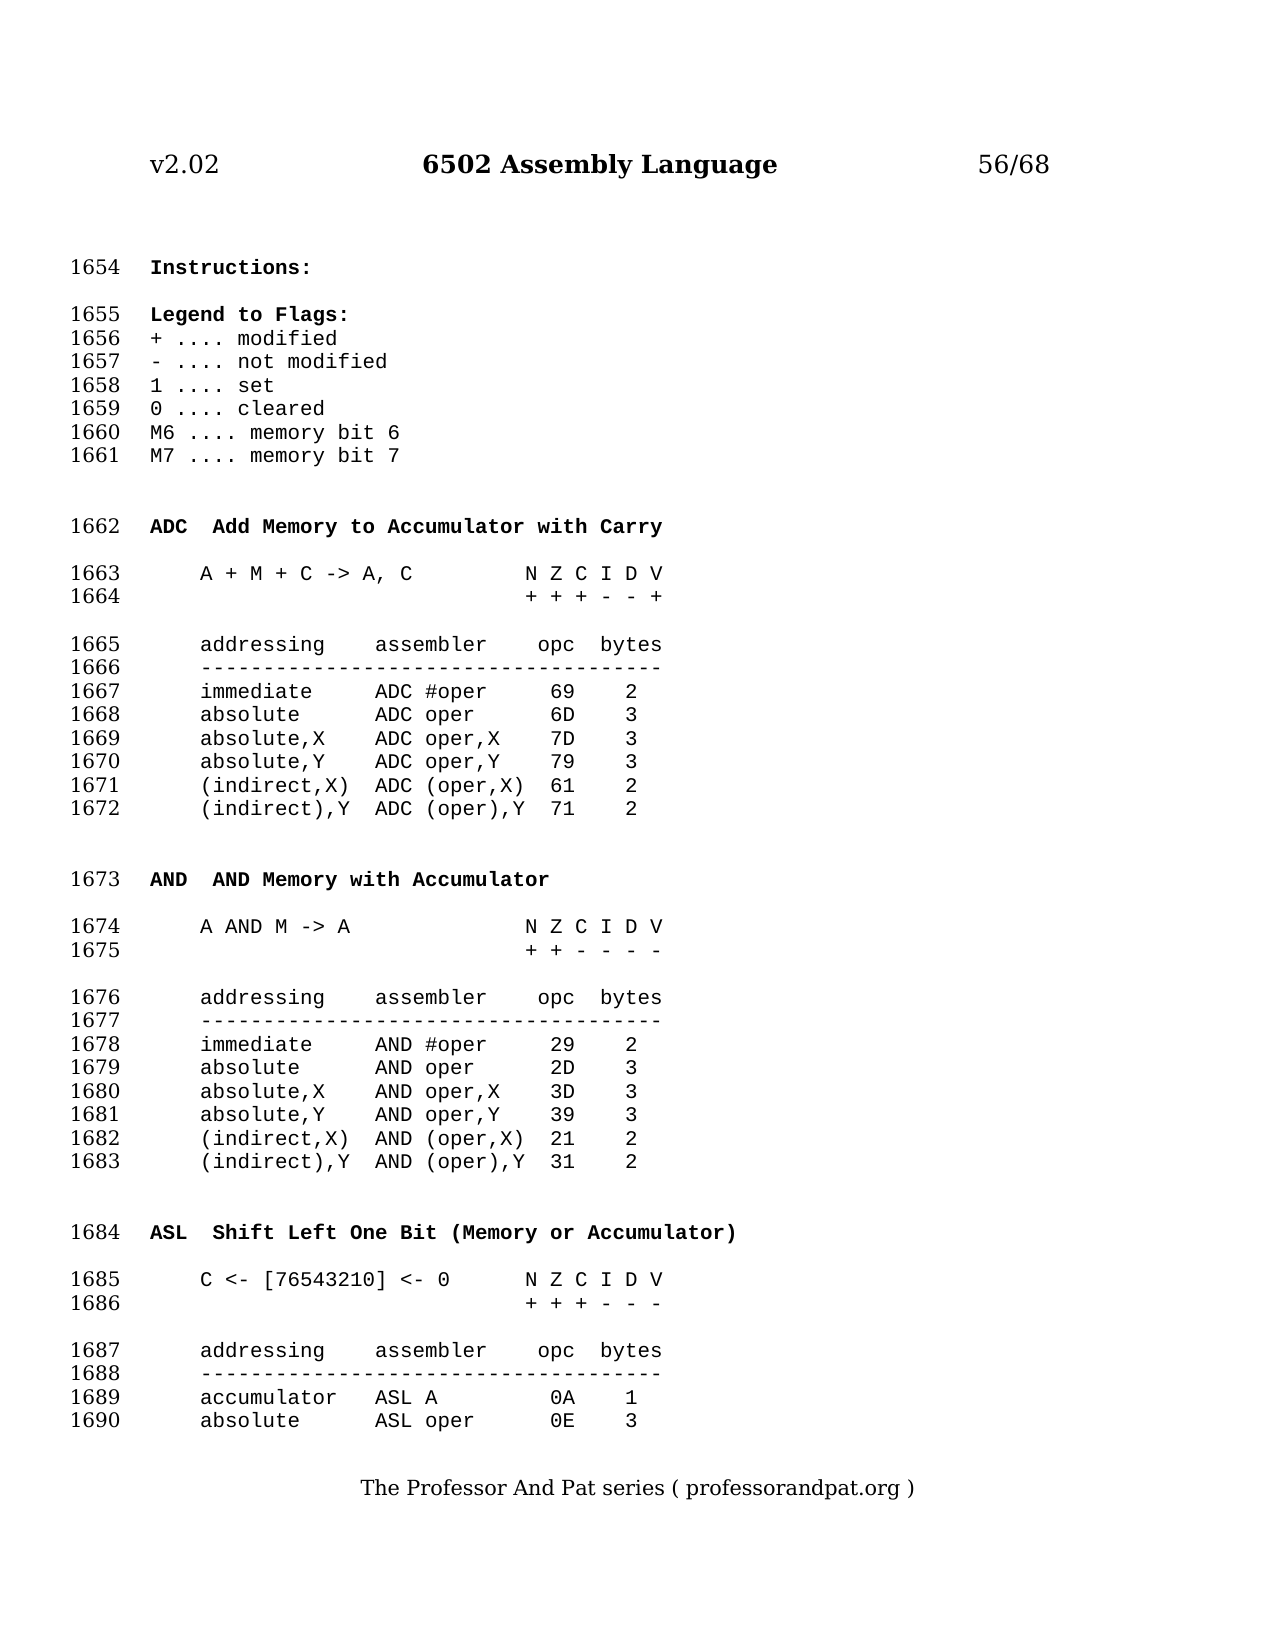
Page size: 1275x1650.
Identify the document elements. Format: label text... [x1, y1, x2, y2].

text addressing assembler opc bytes [150, 1340, 1125, 1363]
text ------------------------------------- [150, 657, 1125, 681]
text absolute,Y ADC oper,Y 79 3 [150, 751, 1125, 775]
text accumulator ASL A 0A 1 [150, 1387, 1125, 1411]
text absolute,X AND oper,X 3D 3 [150, 1081, 1125, 1104]
text (indirect),Y ADC (oper),Y 71 2 [150, 798, 1125, 822]
text immediate ADC #oper 69 2 [150, 681, 1125, 704]
text absolute ADC oper 6D 3 [150, 704, 1125, 728]
text Instructions: [150, 257, 1125, 281]
text addressing assembler opc bytes [150, 634, 1125, 657]
text (indirect),Y AND (oper),Y 31 2 [150, 1152, 1125, 1175]
text absolute,X ADC oper,X 7D 3 [150, 728, 1125, 751]
text (indirect,X) AND (oper,X) 21 2 [150, 1128, 1125, 1152]
text 0 .... cleared [150, 398, 1125, 422]
text absolute ASL oper 0E 3 [150, 1411, 1125, 1434]
text A AND M -> A N Z C I D V [150, 916, 1125, 940]
text + .... modified [150, 328, 1125, 351]
text absolute AND oper 2D 3 [150, 1057, 1125, 1081]
text M6 .... memory bit 6 [150, 422, 1125, 445]
text + + + - - + [150, 587, 1125, 610]
text A + M + C -> A, C N Z C I D V [150, 563, 1125, 587]
text ADC Add Memory to Accumulator with Carry [150, 516, 1125, 539]
text Legend to Flags: [150, 304, 1125, 328]
text (indirect,X) ADC (oper,X) 61 2 [150, 775, 1125, 798]
text ASL Shift Left One Bit (Memory or Accumulator) [150, 1222, 1125, 1246]
text + + + - - - [150, 1293, 1125, 1316]
text 1 .... set [150, 375, 1125, 398]
text C <- [76543210] <- 0 N Z C I D V [150, 1269, 1125, 1293]
text + + - - - - [150, 940, 1125, 963]
text ------------------------------------- [150, 1010, 1125, 1034]
text addressing assembler opc bytes [150, 987, 1125, 1010]
text immediate AND #oper 29 2 [150, 1034, 1125, 1057]
text ------------------------------------- [150, 1363, 1125, 1387]
text M7 .... memory bit 7 [150, 445, 1125, 469]
text absolute,Y AND oper,Y 39 3 [150, 1104, 1125, 1128]
text - .... not modified [150, 351, 1125, 375]
text AND AND Memory with Accumulator [150, 869, 1125, 893]
